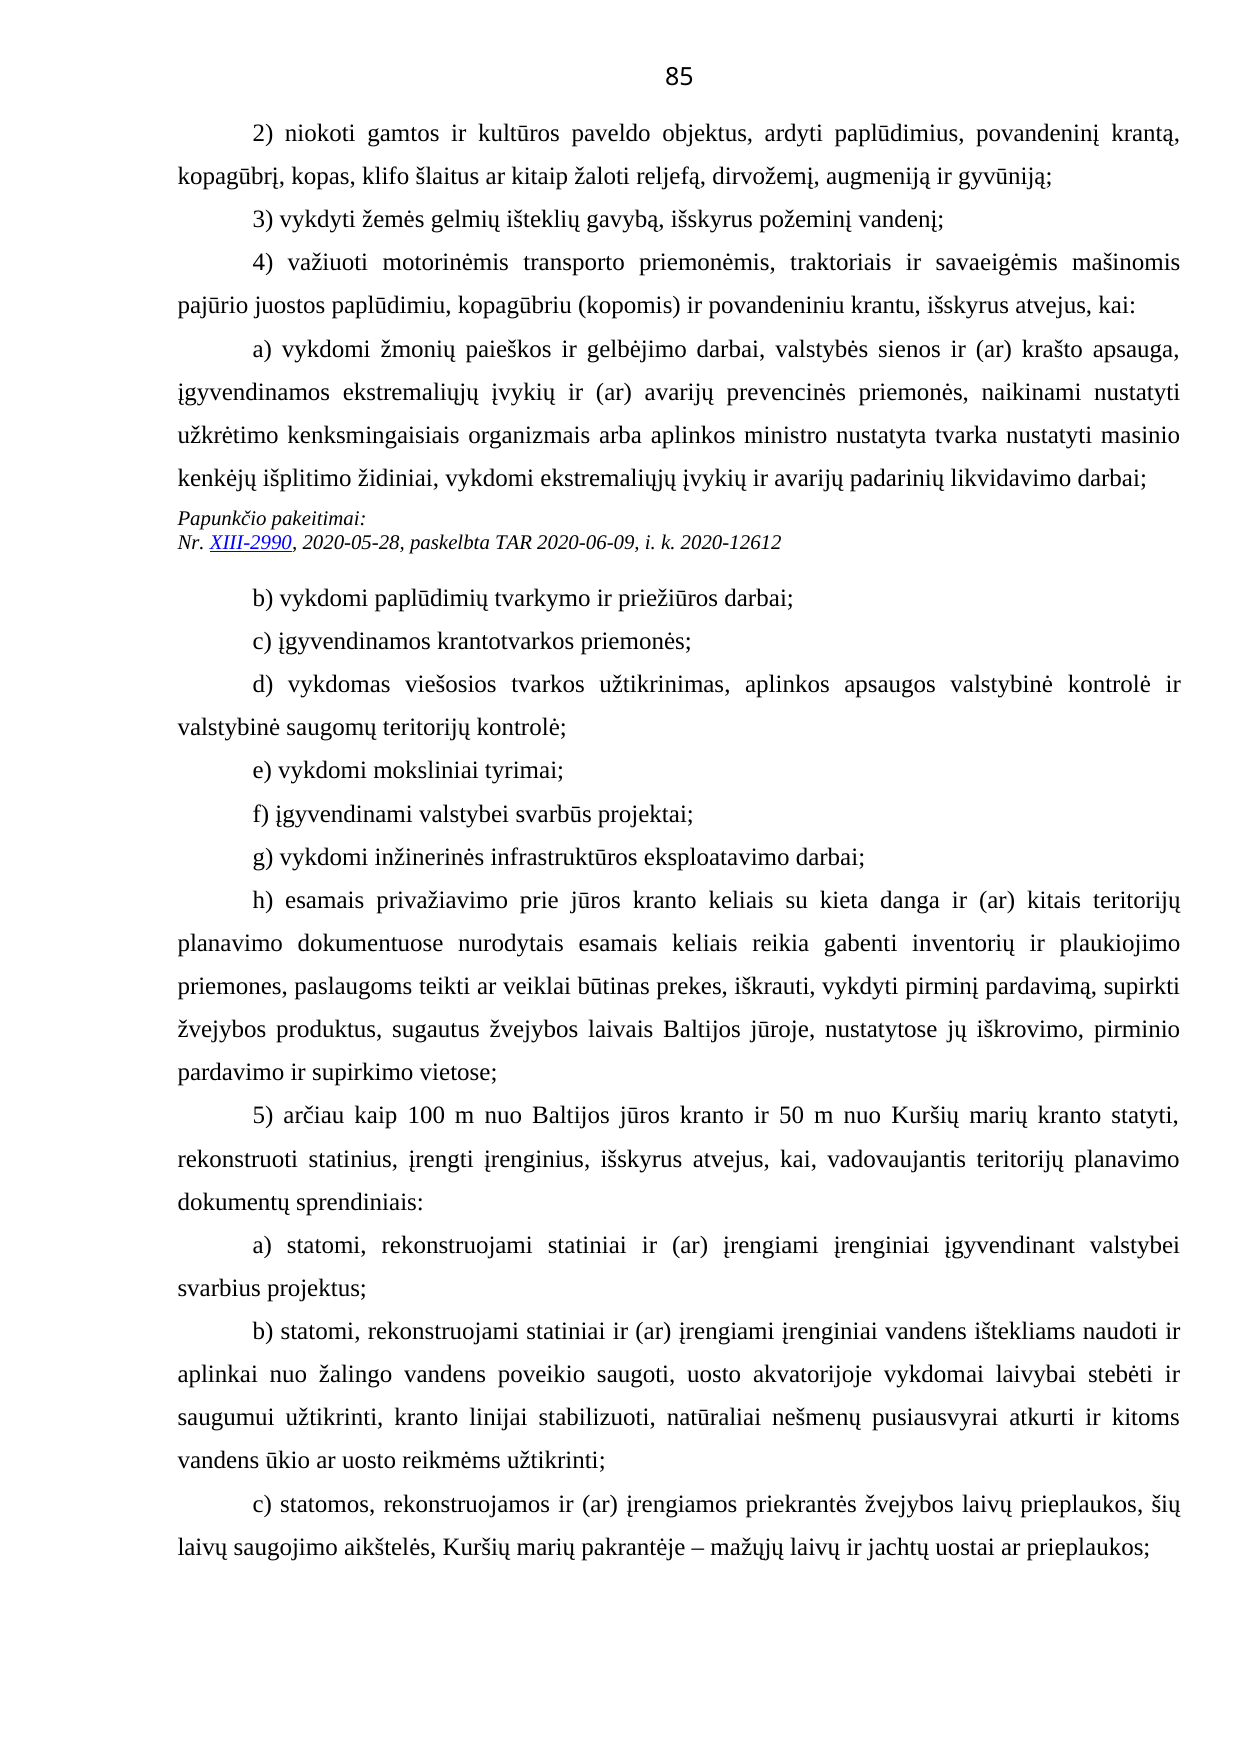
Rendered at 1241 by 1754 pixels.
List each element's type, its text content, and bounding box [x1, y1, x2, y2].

text d) vykdomas viešosios tvarkos užtikrinimas, aplinkos apsaugos valstybinė kontrolė ir valstybinė saugomų teritorijų kontrolė; [177, 669, 1181, 741]
text f) įgyvendinami valstybei svarbūs projektai; [177, 799, 1181, 827]
text 3) vykdyti žemės gelmių išteklių gavybą, išskyrus požeminį vandenį; [177, 204, 1181, 233]
text c) statomos, rekonstruojamos ir (ar) įrengiamos priekrantės žvejybos laivų prieplaukos, šių laivų saugojimo aikštelės, Kuršių marių pakrantėje – mažųjų laivų ir jachtų uostai ar prieplaukos; [177, 1489, 1181, 1561]
text 5) arčiau kaip 100 m nuo Baltijos jūros kranto ir 50 m nuo Kuršių marių kranto statyti, rekonstruoti statinius, įrengti įrenginius, išskyrus atvejus, kai, vadovaujantis teritorijų planavimo dokumentų sprendiniais: [177, 1101, 1181, 1216]
text e) vykdomi moksliniai tyrimai; [177, 756, 1181, 784]
text h) esamais privažiavimo prie jūros kranto keliais su kieta danga ir (ar) kitais teritorijų planavimo dokumentuose nurodytais esamais keliais reikia gabenti inventorių ir plaukiojimo priemones, paslaugoms teikti ar veiklai būtinas prekes, iškrauti, vykdyti pirminį pardavimą, supirkti žvejybos produktus, sugautus žvejybos laivais Baltijos jūroje, nustatytose jų iškrovimo, pirminio pardavimo ir supirkimo vietose; [177, 885, 1181, 1086]
text c) įgyvendinamos krantotvarkos priemonės; [177, 626, 1181, 655]
text 2) niokoti gamtos ir kultūros paveldo objektus, ardyti paplūdimius, povandeninį krantą, kopagūbrį, kopas, klifo šlaitus ar kitaip žaloti reljefą, dirvožemį, augmeniją ir gyvūniją; [177, 118, 1181, 190]
text b) statomi, rekonstruojami statiniai ir (ar) įrengiami įrenginiai vandens ištekliams naudoti ir aplinkai nuo žalingo vandens poveikio saugoti, uosto akvatorijoje vykdomai laivybai stebėti ir saugumui užtikrinti, kranto linijai stabilizuoti, natūraliai nešmenų pusiausvyrai atkurti ir kitoms vandens ūkio ar uosto reikmėms užtikrinti; [177, 1316, 1181, 1474]
text a) vykdomi žmonių paieškos ir gelbėjimo darbai, valstybės sienos ir (ar) krašto apsauga, įgyvendinamos ekstremaliųjų įvykių ir (ar) avarijų prevencinės priemonės, naikinami nustatyti užkrėtimo kenksmingaisiais organizmais arba aplinkos ministro nustatyta tvarka nustatyti masinio kenkėjų išplitimo židiniai, vykdomi ekstremaliųjų įvykių ir avarijų padarinių likvidavimo darbai; [177, 334, 1181, 492]
text 4) važiuoti motorinėmis transporto priemonėmis, traktoriais ir savaeigėmis mašinomis pajūrio juostos paplūdimiu, kopagūbriu (kopomis) ir povandeniniu krantu, išskyrus atvejus, kai: [177, 247, 1181, 319]
text Papunkčio pakeitimai: [177, 506, 1181, 530]
text g) vykdomi inžinerinės infrastruktūros eksploatavimo darbai; [177, 842, 1181, 871]
text a) statomi, rekonstruojami statiniai ir (ar) įrengiami įrenginiai įgyvendinant valstybei svarbius projektus; [177, 1230, 1181, 1302]
text b) vykdomi paplūdimių tvarkymo ir priežiūros darbai; [177, 583, 1181, 612]
text Nr. XIII-2990, 2020-05-28, paskelbta TAR 2020-06-09, i. k. 2020-12612 [177, 530, 1181, 554]
